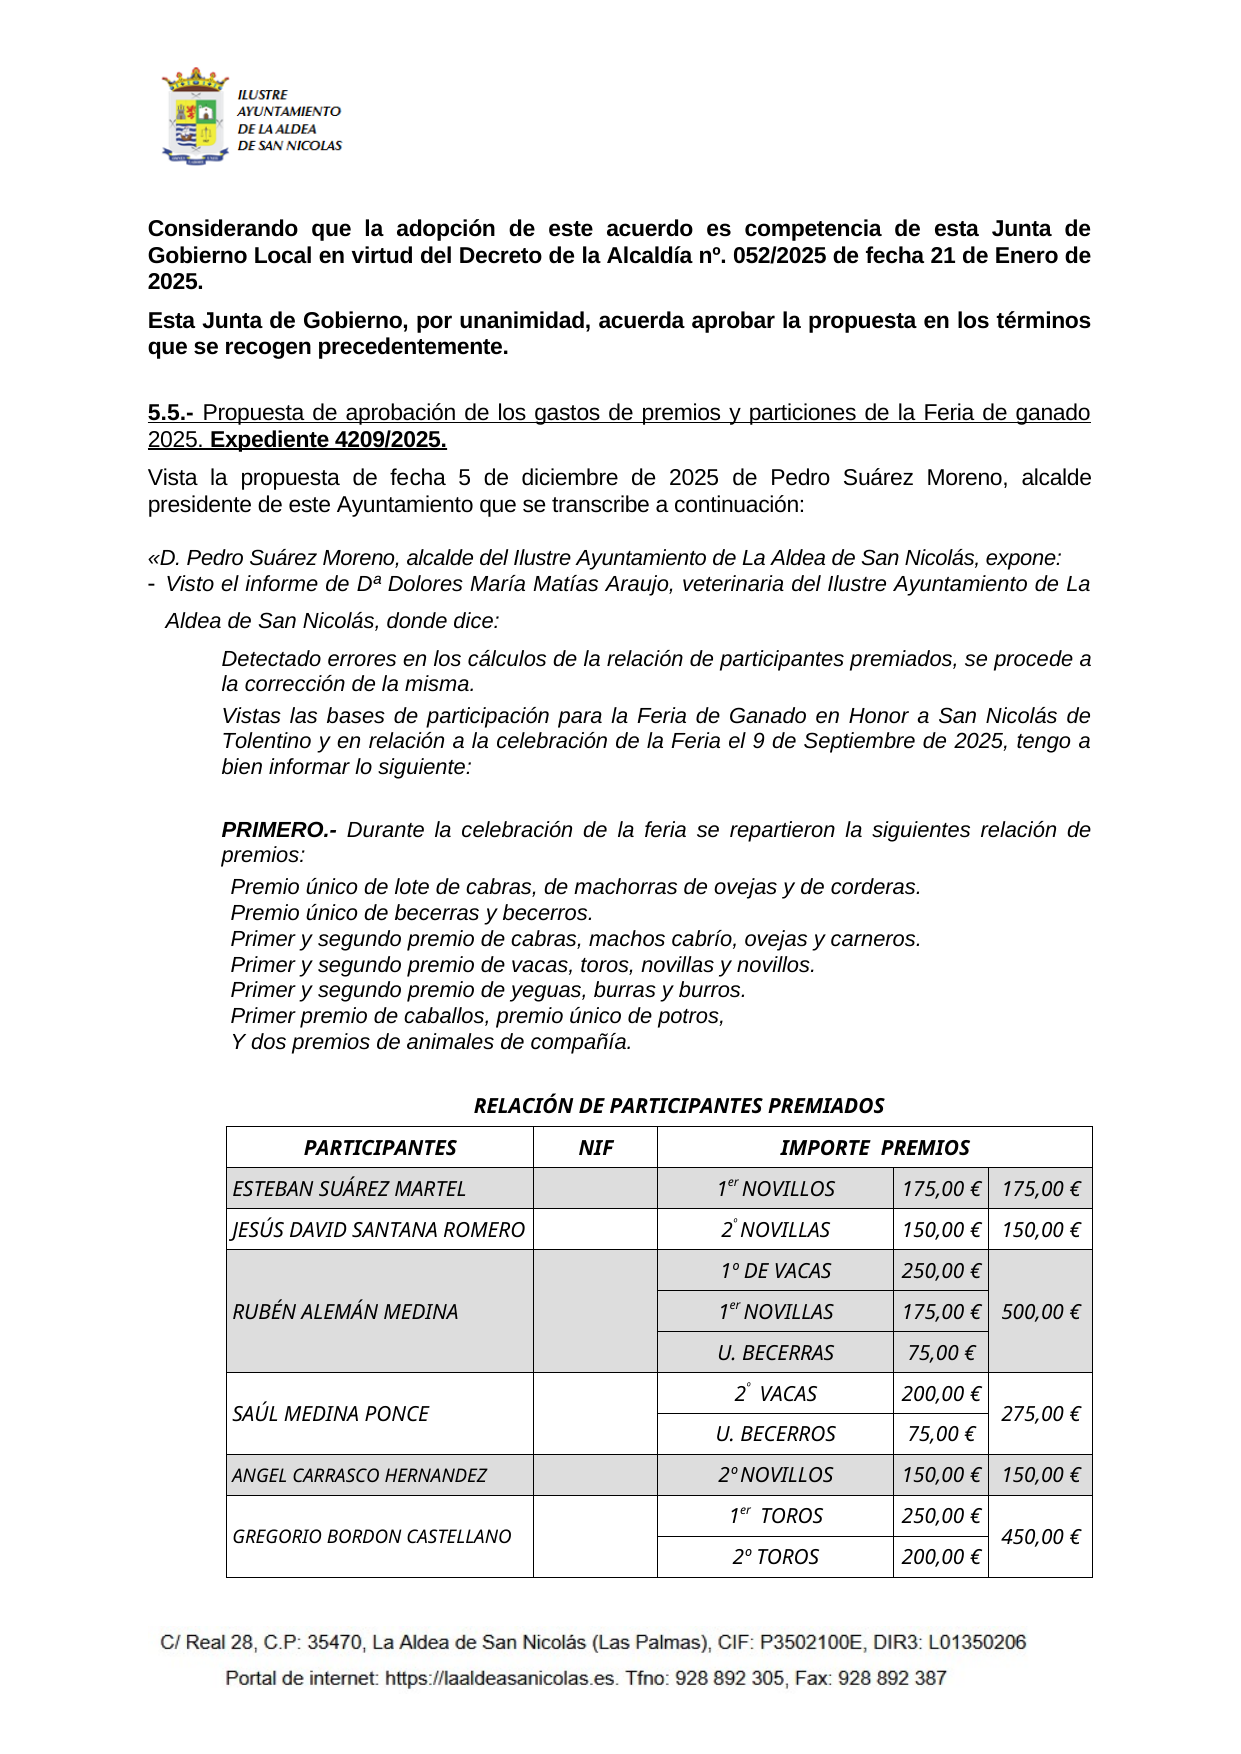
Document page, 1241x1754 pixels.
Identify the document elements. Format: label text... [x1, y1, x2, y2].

table_cell 75,00 € [894, 1332, 988, 1372]
table_cell 250,00 € [894, 1250, 988, 1290]
text 5.5.- Propuesta de aprobación de los gastos de premios y particiones de la Feria de ganado 2025. Expediente 4209/2025. [148, 399, 1093, 452]
table_cell 75,00 € [894, 1414, 988, 1454]
list Visto el informe de Dª Dolores María Matías Araujo, veterinaria del Ilustre Ayuntamiento de La Aldea de San Nicolás, donde dice: [148, 571, 1093, 633]
table_cell [534, 1373, 657, 1454]
text «D. Pedro Suárez Moreno, alcalde del Ilustre Ayuntamiento de La Aldea de San Nicolás, expone: [148, 545, 1093, 570]
table_cell 200,00 € [894, 1537, 988, 1577]
table_cell ANGEL CARRASCO HERNANDEZ [227, 1455, 533, 1495]
text Vista la propuesta de fecha 5 de diciembre de 2025 de Pedro Suárez Moreno, alcalde presidente de este Ayuntamiento que se transcribe a continuación: [148, 464, 1093, 517]
table_cell 2º NOVILLAS [658, 1209, 893, 1249]
table_header PARTICIPANTES [227, 1127, 533, 1167]
table_cell 175,00 € [894, 1168, 988, 1208]
list Primer premio de caballos, premio único de potros, [230, 1003, 1093, 1028]
list Premio único de lote de cabras, de machorras de ovejas y de corderas. [230, 874, 1093, 899]
table_cell [534, 1209, 657, 1249]
table_cell GREGORIO BORDON CASTELLANO [227, 1496, 533, 1577]
table_cell 150,00 € [894, 1209, 988, 1249]
table_cell [534, 1250, 657, 1372]
table_cell 1º DE VACAS [658, 1250, 893, 1290]
table_cell JESÚS DAVID SANTANA ROMERO [227, 1209, 533, 1249]
text Esta Junta de Gobierno, por unanimidad, acuerda aprobar la propuesta en los términos que se recogen precedentemente. [148, 307, 1093, 360]
table_cell 250,00 € [894, 1496, 988, 1536]
picture [148, 59, 358, 173]
table_cell [534, 1168, 657, 1208]
table_cell 275,00 € [989, 1373, 1092, 1454]
table_cell 1er NOVILLAS [658, 1291, 893, 1331]
table_cell SAÚL MEDINA PONCE [227, 1373, 533, 1454]
table_header IMPORTE PREMIOS [658, 1127, 1092, 1167]
list Y dos premios de animales de compañía. [230, 1029, 1093, 1054]
list Premio único de becerras y becerros. [230, 900, 1093, 925]
text RELACIÓN DE PARTICIPANTES PREMIADOS [266, 1091, 1093, 1120]
table_cell [534, 1455, 657, 1495]
table_cell ESTEBAN SUÁREZ MARTEL [227, 1168, 533, 1208]
list Primer y segundo premio de vacas, toros, novillas y novillos. [230, 952, 1093, 977]
table_cell 500,00 € [989, 1250, 1092, 1372]
table_cell 150,00 € [989, 1455, 1092, 1495]
table_header NIF [534, 1127, 657, 1167]
table_cell 200,00 € [894, 1373, 988, 1413]
list Primer y segundo premio de yeguas, burras y burros. [230, 977, 1093, 1003]
table_cell 2º NOVILLOS [658, 1455, 893, 1495]
table_cell 175,00 € [894, 1291, 988, 1331]
table_cell 175,00 € [989, 1168, 1092, 1208]
text PRIMERO.- Durante la celebración de la feria se repartieron la siguientes relación de premios: [221, 817, 1093, 867]
list Primer y segundo premio de cabras, machos cabrío, ovejas y carneros. [230, 926, 1093, 951]
text Detectado errores en los cálculos de la relación de participantes premiados, se procede a la corrección de la misma. [221, 646, 1093, 697]
table_cell 150,00 € [894, 1455, 988, 1495]
table_cell 150,00 € [989, 1209, 1092, 1249]
table_cell 450,00 € [989, 1496, 1092, 1577]
table_cell [534, 1496, 657, 1577]
table_cell RUBÉN ALEMÁN MEDINA [227, 1250, 533, 1372]
table_cell 2º VACAS [658, 1373, 893, 1413]
table_cell 1er TOROS [658, 1496, 893, 1536]
table_cell U. BECERROS [658, 1414, 893, 1454]
table_cell 2º TOROS [658, 1537, 893, 1577]
text Vistas las bases de participación para la Feria de Ganado en Honor a San Nicolás de Tolentino y en relación a la celebración de la Feria el 9 de Septiembre de 2025, tengo a bien informar lo siguiente: [221, 703, 1093, 779]
table_cell 1er NOVILLOS [658, 1168, 893, 1208]
picture [148, 1626, 1034, 1694]
text Considerando que la adopción de este acuerdo es competencia de esta Junta de Gobierno Local en virtud del Decreto de la Alcaldía nº. 052/2025 de fecha 21 de Enero de 2025. [148, 215, 1093, 294]
table_cell U. BECERRAS [658, 1332, 893, 1372]
